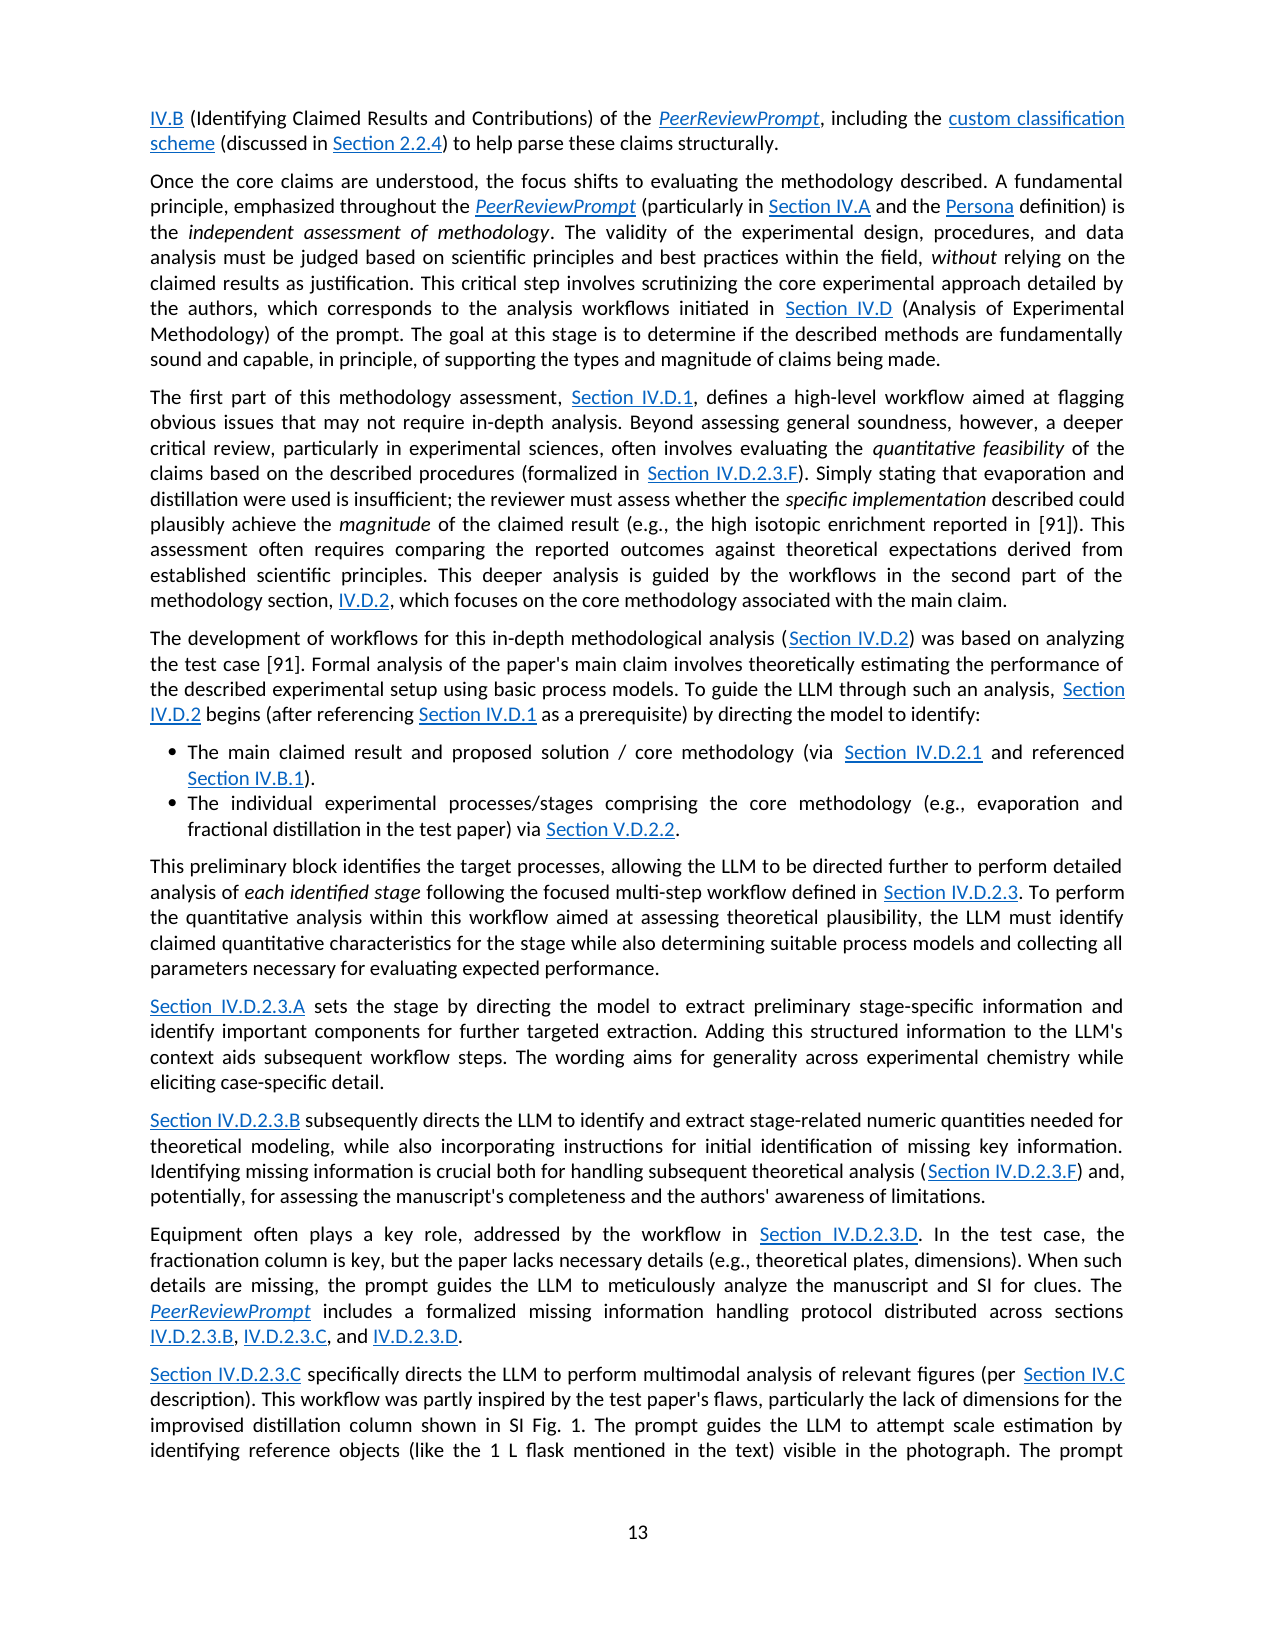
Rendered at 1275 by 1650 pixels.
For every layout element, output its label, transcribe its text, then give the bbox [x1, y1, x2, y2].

text Section IV.D.2.3.C specifically directs the LLM to perform multimodal analysis of relevant figures (per Section IV.C description). This workflow was partly inspired by the test paper's flaws, particularly the lack of dimensions for the improvised distillation column shown in SI Fig. 1. The prompt guides the LLM to attempt scale estimation by identifying reference objects (like the 1 L flask mentioned in the text) visible in the photograph. The prompt [150, 1361, 1125, 1463]
text The first part of this methodology assessment, Section IV.D.1, defines a high-level workflow aimed at flagging obvious issues that may not require in-depth analysis. Beyond assessing general soundness, however, a deeper critical review, particularly in experimental sciences, often involves evaluating the quantitative feasibility of the claims based on the described procedures (formalized in Section IV.D.2.3.F). Simply stating that evaporation and distillation were used is insufficient; the reviewer must assess whether the specific implementation described could plausibly achieve the magnitude of the claimed result (e.g., the high isotopic enrichment reported in [91]). This assessment often requires comparing the reported outcomes against theoretical expectations derived from established scientific principles. This deeper analysis is guided by the workflows in the second part of the methodology section, IV.D.2, which focuses on the core methodology associated with the main claim. [150, 384, 1125, 613]
text This preliminary block identifies the target processes, allowing the LLM to be directed further to perform detailed analysis of each identified stage following the focused multi-step workflow defined in Section IV.D.2.3. To perform the quantitative analysis within this workflow aimed at assessing theoretical plausibility, the LLM must identify claimed quantitative characteristics for the stage while also determining suitable process models and collecting all parameters necessary for evaluating expected performance. [150, 854, 1125, 981]
text Section IV.D.2.3.A sets the stage by directing the model to extract preliminary stage-specific information and identify important components for further targeted extraction. Adding this structured information to the LLM's context aids subsequent workflow steps. The wording aims for generality across experimental chemistry while eliciting case-specific detail. [150, 993, 1125, 1095]
text IV.B (Identifying Claimed Results and Contributions) of the PeerReviewPrompt, including the custom classification scheme (discussed in Section 2.2.4) to help parse these claims structurally. [150, 105, 1125, 156]
text Once the core claims are understood, the focus shifts to evaluating the methodology described. A fundamental principle, emphasized throughout the PeerReviewPrompt (particularly in Section IV.A and the Persona definition) is the independent assessment of methodology. The validity of the experimental design, procedures, and data analysis must be judged based on scientific principles and best practices within the field, without relying on the claimed results as justification. This critical step involves scrutinizing the core experimental approach detailed by the authors, which corresponds to the analysis workflows initiated in Section IV.D (Analysis of Experimental Methodology) of the prompt. The goal at this stage is to determine if the described methods are fundamentally sound and capable, in principle, of supporting the types and magnitude of claims being made. [150, 168, 1125, 372]
text Section IV.D.2.3.B subsequently directs the LLM to identify and extract stage-related numeric quantities needed for theoretical modeling, while also incorporating instructions for initial identification of missing key information. Identifying missing information is crucial both for handling subsequent theoretical analysis (Section IV.D.2.3.F) and, potentially, for assessing the manuscript's completeness and the authors' awareness of limitations. [150, 1107, 1125, 1209]
text The development of workflows for this in-depth methodological analysis (Section IV.D.2) was based on analyzing the test case [91]. Formal analysis of the paper's main claim involves theoretically estimating the performance of the described experimental setup using basic process models. To guide the LLM through such an analysis, Section IV.D.2 begins (after referencing Section IV.D.1 as a prerequisite) by directing the model to identify: [150, 625, 1125, 727]
text Equipment often plays a key role, addressed by the workflow in Section IV.D.2.3.D. In the test case, the fractionation column is key, but the paper lacks necessary details (e.g., theoretical plates, dimensions). When such details are missing, the prompt guides the LLM to meticulously analyze the manuscript and SI for clues. The PeerReviewPrompt includes a formalized missing information handling protocol distributed across sections IV.D.2.3.B, IV.D.2.3.C, and IV.D.2.3.D. [150, 1222, 1125, 1349]
list The main claimed result and proposed solution / core methodology (via Section IV.D.2.1 and referenced Section IV.B.1). [169, 739, 1125, 790]
list The individual experimental processes/stages comprising the core methodology (e.g., evaporation and fractional distillation in the test paper) via Section V.D.2.2. [169, 790, 1125, 841]
